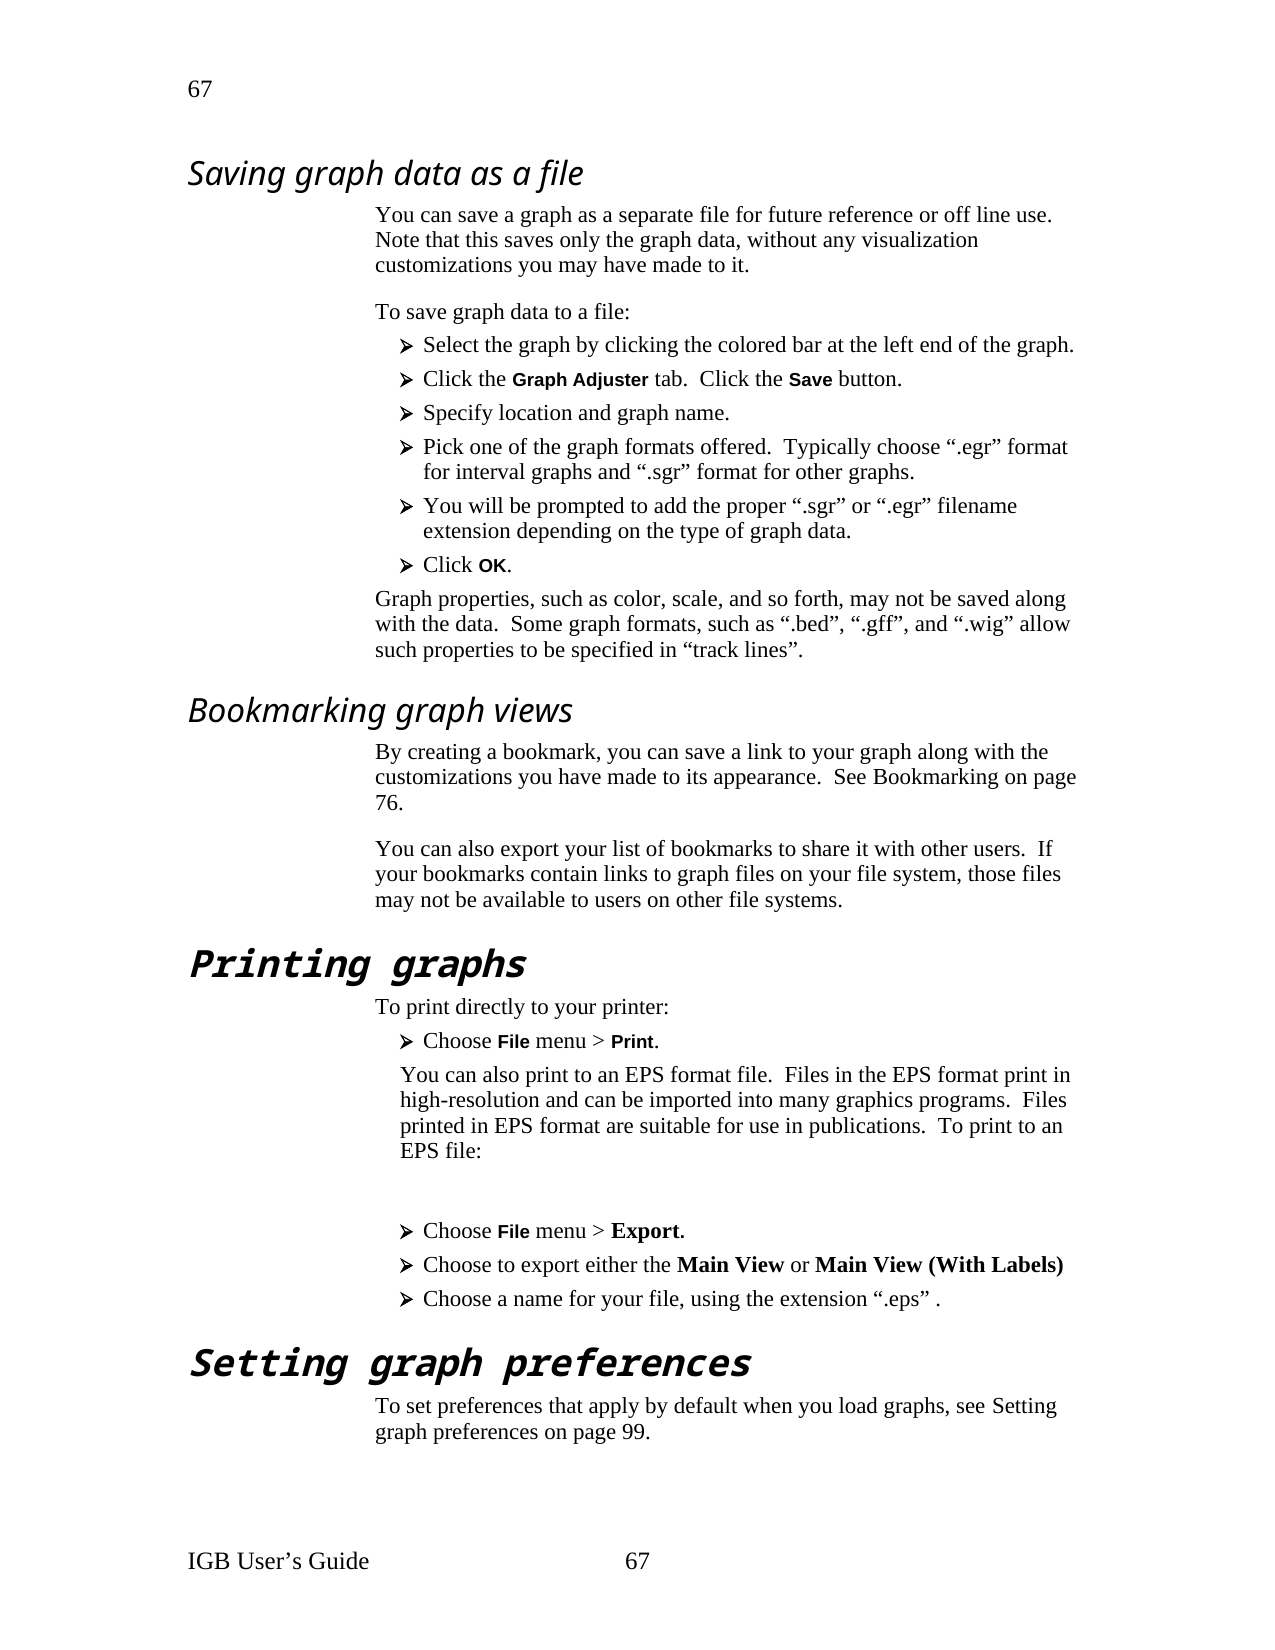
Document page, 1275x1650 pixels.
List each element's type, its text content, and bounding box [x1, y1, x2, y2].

text You can also export your list of bookmarks to share it with other users. If your bookmarks contain links to graph files on your file system, those files may not be available to users on other file systems. [375, 836, 1087, 912]
list Choose a name for your file, using the extension “.eps” . [399, 1286, 1087, 1311]
list Choose to export either the Main View or Main View (With Labels) [399, 1252, 1087, 1277]
list Click the Graph Adjuster tab. Click the Save button. [399, 366, 1087, 392]
list Choose File menu > Print. [399, 1028, 1087, 1053]
text To set preferences that apply by default when you load graphs, see Setting graph preferences on page 98. [375, 1393, 1087, 1444]
list Select the graph by clicking the colored bar at the left end of the graph. [399, 332, 1087, 358]
subtitle Printing graphs [187, 937, 1087, 988]
text To save graph data to a file: [375, 299, 1087, 324]
subtitle Saving graph data as a file [187, 150, 1087, 195]
list Choose File menu > Export. [399, 1218, 1087, 1243]
text To print directly to your printer: [375, 994, 1087, 1020]
list Click OK. [399, 552, 1087, 577]
text You can save a graph as a separate file for future reference or off line use. Note that this saves only the graph data, without any visualization customizations you may have made to it. [375, 202, 1087, 278]
subtitle Bookmarking graph views [187, 687, 1087, 732]
list Specify location and graph name. [399, 400, 1087, 425]
text You can also print to an EPS format file. Files in the EPS format print in high-resolution and can be imported into many graphics programs. Files printed in EPS format are suitable for use in publications. To print to an EPS file: [400, 1062, 1087, 1163]
text Graph properties, such as color, scale, and so forth, may not be saved along with the data. Some graph formats, such as “.bed”, “.gff”, and “.wig” allow such properties to be specified in “track lines”. [375, 586, 1087, 662]
text By creating a bookmark, you can save a link to your graph along with the customizations you have made to its appearance. See Bookmarking on page 76. [375, 739, 1087, 815]
list You will be prompted to add the proper “.sgr” or “.egr” filename extension depending on the type of graph data. [399, 493, 1087, 544]
list Pick one of the graph formats offered. Typically choose “.egr” format for interval graphs and “.sgr” format for other graphs. [399, 434, 1087, 484]
subtitle Setting graph preferences [187, 1336, 1087, 1387]
